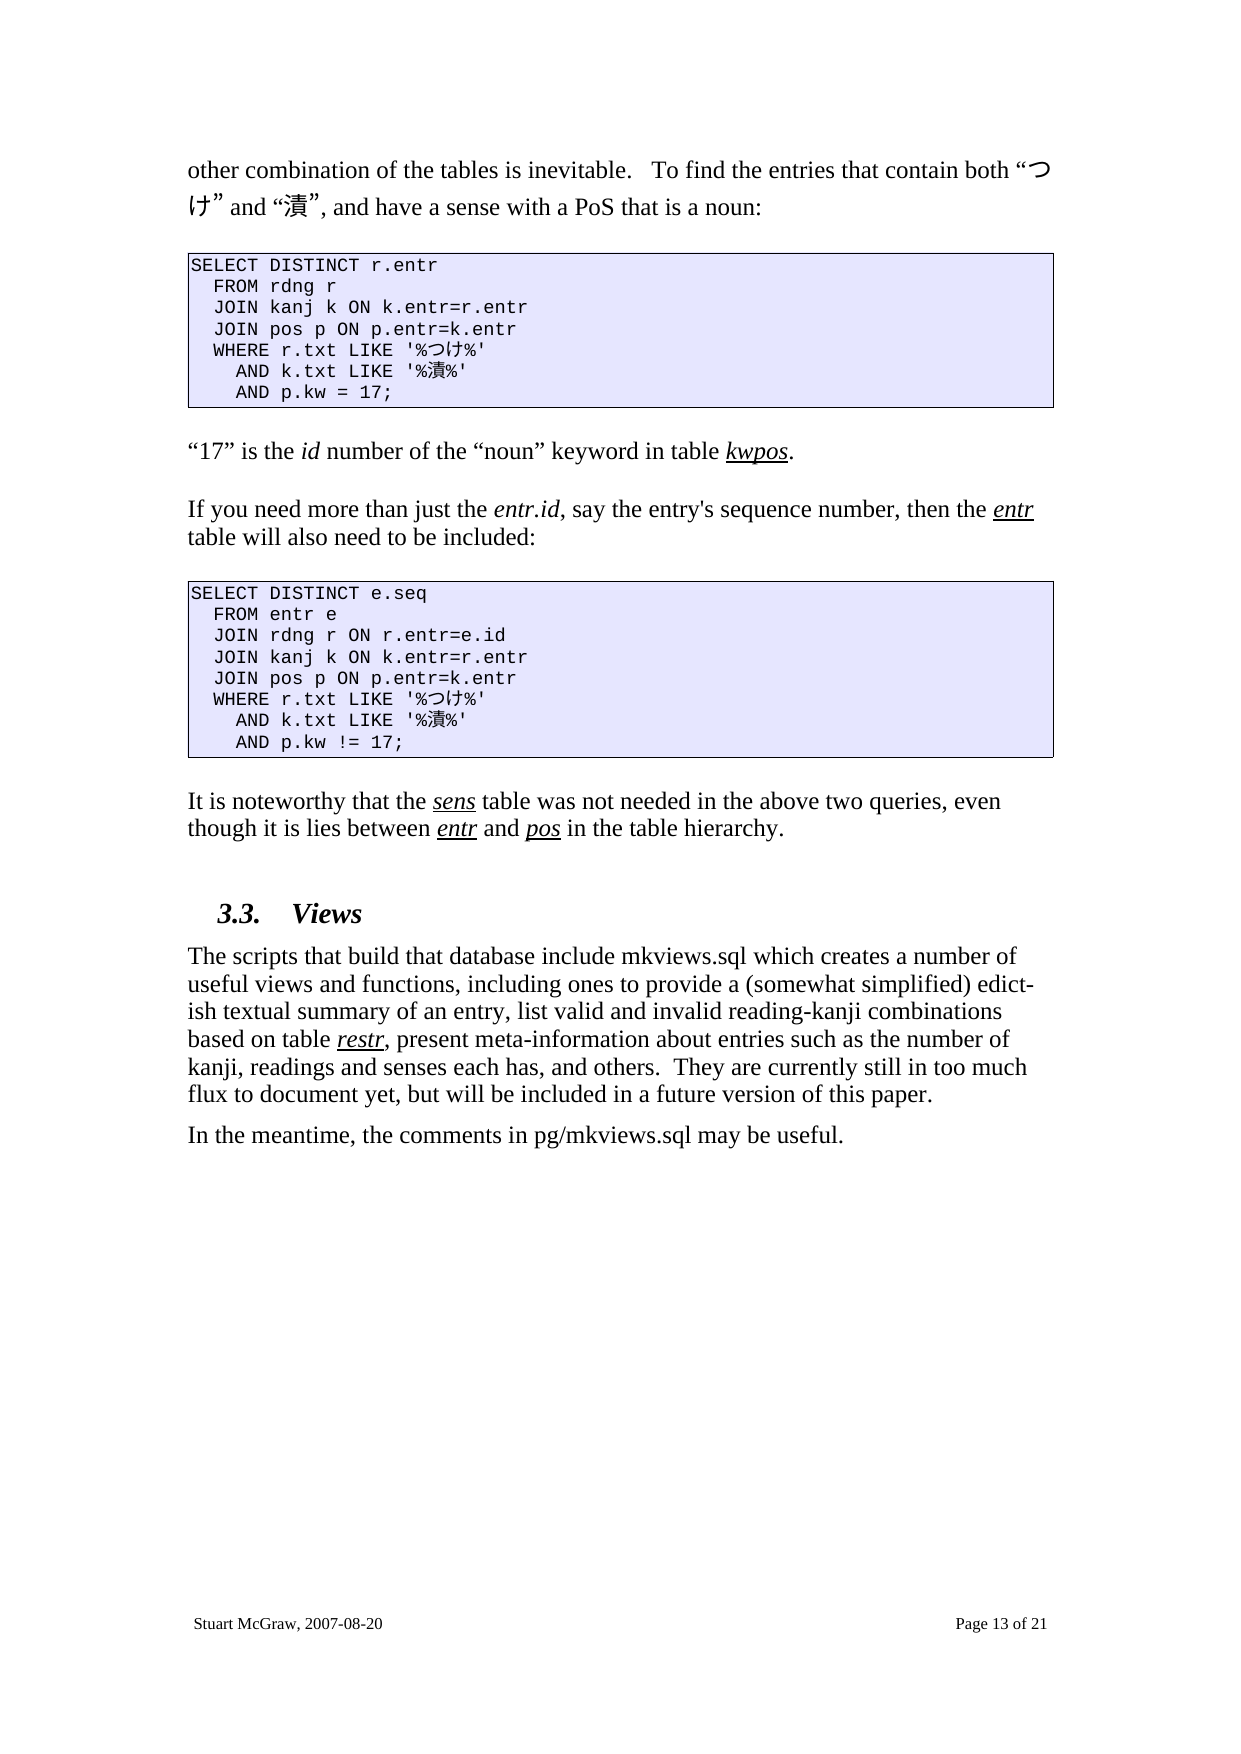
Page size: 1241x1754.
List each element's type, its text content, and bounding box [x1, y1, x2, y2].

text If you need more than just the entr.id, say the entry's sequence number, then the entr table will also need to be included: [187, 495, 1053, 551]
text In the meantime, the comments in pg/mkviews.sql may be useful. [187, 1121, 1053, 1148]
subtitle Views [187, 898, 1053, 930]
text SELECT DISTINCT r.entr FROM rdng r JOIN kanj k ON k.entr=r.entr JOIN pos p ON p.entr=k.entr WHERE r.txt LIKE '%つけ%' AND k.txt LIKE '%漬%' AND p.kw = 17; [189, 254, 1053, 407]
text SELECT DISTINCT e.seq FROM entr e JOIN rdng r ON r.entr=e.id JOIN kanj k ON k.entr=r.entr JOIN pos p ON p.entr=k.entr WHERE r.txt LIKE '%つけ%' AND k.txt LIKE '%漬%' AND p.kw != 17; [189, 582, 1053, 757]
text other combination of the tables is inevitable. To find the entries that contain both “つけ” and “漬”, and have a sense with a PoS that is a noun: [187, 150, 1053, 222]
text The scripts that build that database include mkviews.sql which creates a number of useful views and functions, including ones to provide a (somewhat simplified) edict-ish textual summary of an entry, list valid and invalid reading-kanji combinations based on table restr, present meta-information about entries such as the number of kanji, readings and senses each has, and others. They are currently still in too much flux to document yet, but will be included in a future version of this paper. [187, 942, 1053, 1108]
text “17” is the id number of the “noun” keyword in table kwpos. [187, 437, 1053, 465]
text It is noteworthy that the sens table was not needed in the above two queries, even though it is lies between entr and pos in the table hierarchy. [187, 787, 1053, 842]
